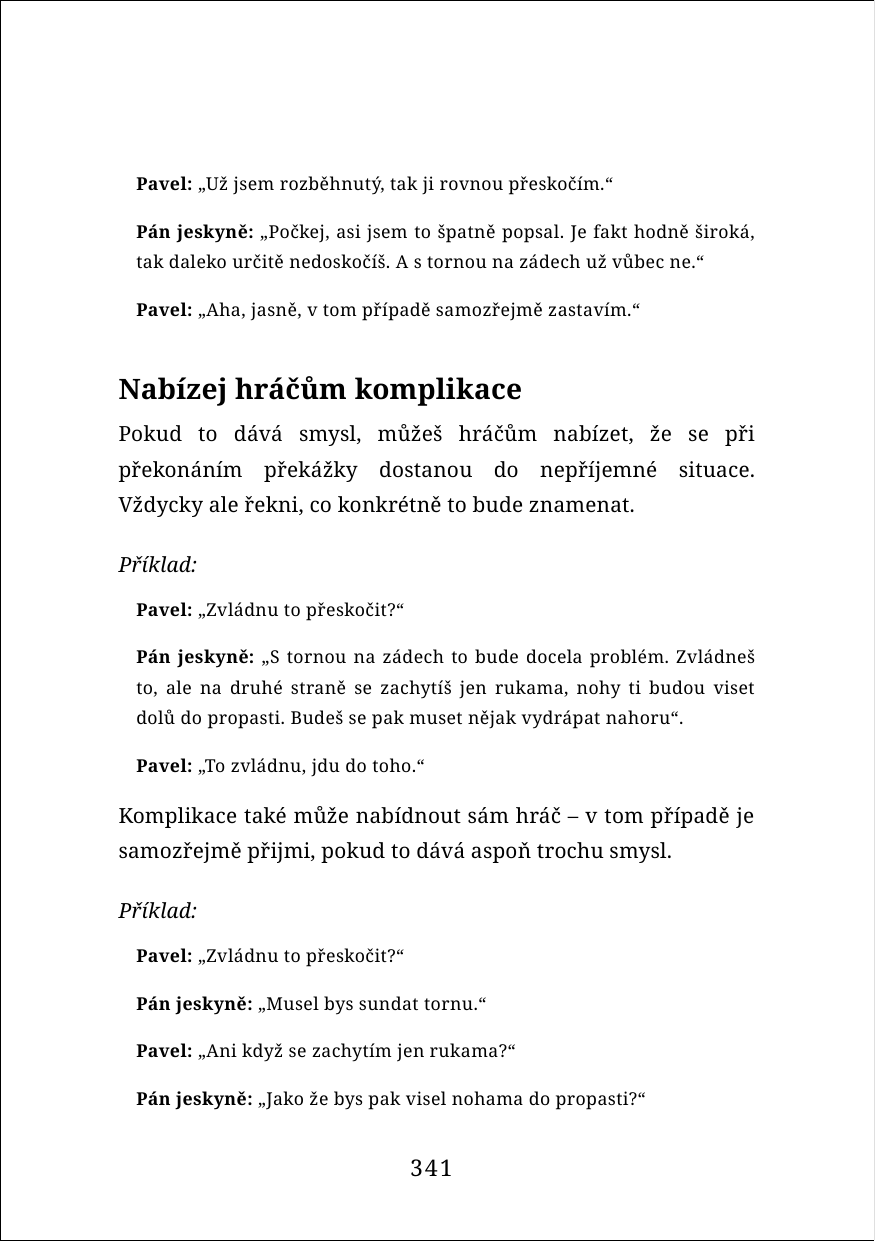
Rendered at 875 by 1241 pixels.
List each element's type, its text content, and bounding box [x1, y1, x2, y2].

text Pavel: „To zvládnu, jdu do toho.“ [136, 753, 756, 777]
text Příklad: [118, 896, 756, 924]
text Pokud to dává smysl, můžeš hráčům nabízet, že se při překonáním překážky dostanou do nepříjemné situace. Vždycky ale řekni, co konkrétně to bude znamenat. [118, 419, 756, 519]
text Pavel: „Už jsem rozběhnutý, tak ji rovnou přeskočím.“ [136, 172, 756, 196]
text Pán jeskyně: „Musel bys sundat tornu.“ [136, 991, 756, 1015]
text Pavel: „Zvládnu to přeskočit?“ [136, 597, 756, 621]
text Pán jeskyně: „Počkej, asi jsem to špatně popsal. Je fakt hodně široká, tak daleko určitě nedoskočíš. A s tornou na zádech už vůbec ne.“ [136, 220, 756, 274]
text Komplikace také může nabídnout sám hráč – v tom případě je samozřejmě přijmi, pokud to dává aspoň trochu smysl. [118, 801, 756, 865]
subtitle Nabízej hráčům komplikace [118, 369, 756, 408]
text Pán jeskyně: „Jako že bys pak visel nohama do propasti?“ [136, 1087, 756, 1111]
text Pán jeskyně: „S tornou na zádech to bude docela problém. Zvládneš to, ale na druhé straně se zachytíš jen rukama, nohy ti budou viset dolů do propasti. Budeš se pak muset nějak vydrápat nahoru“. [136, 645, 756, 729]
text Pavel: „Aha, jasně, v tom případě samozřejmě zastavím.“ [136, 298, 756, 322]
text Pavel: „Ani když se zachytím jen rukama?“ [136, 1039, 756, 1063]
text Pavel: „Zvládnu to přeskočit?“ [136, 943, 756, 967]
text Příklad: [118, 550, 756, 578]
